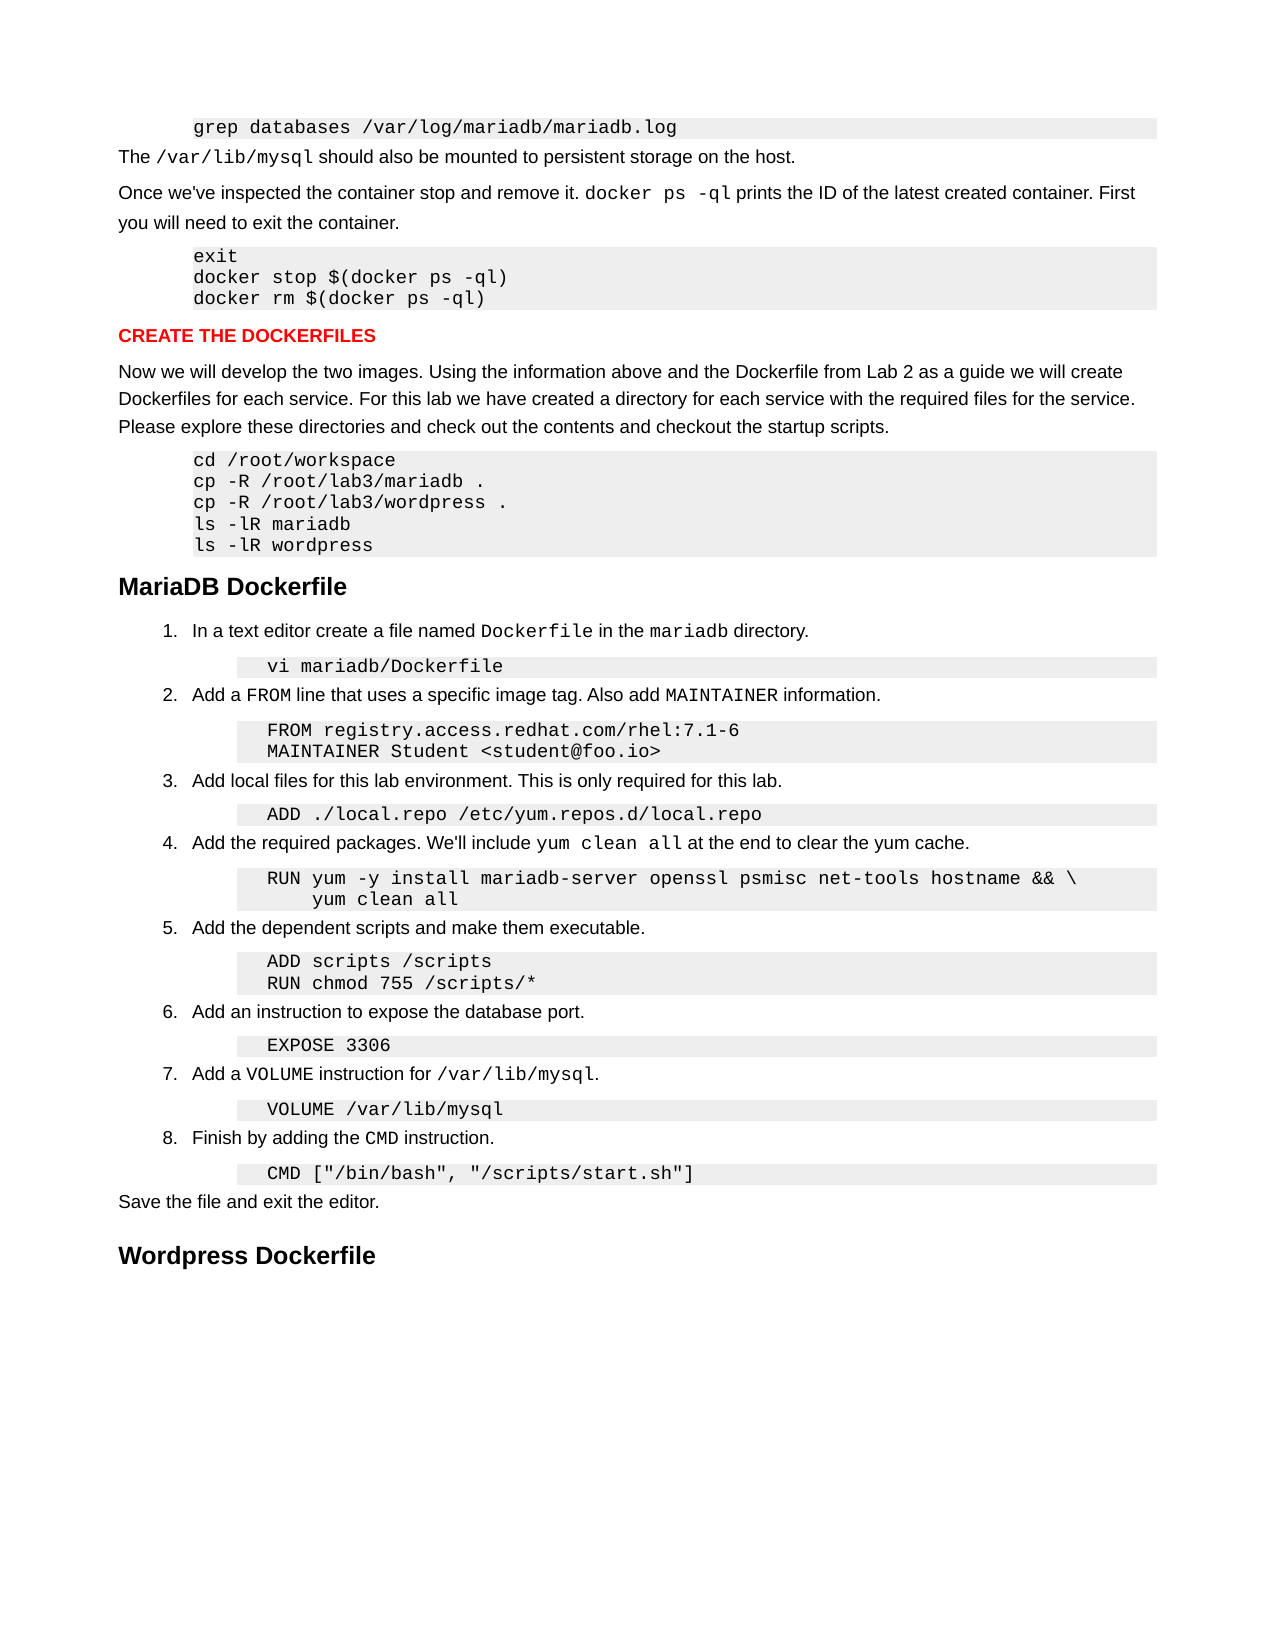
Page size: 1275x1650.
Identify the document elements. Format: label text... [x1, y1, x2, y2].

list Add an instruction to expose the database port. [162, 1001, 1157, 1022]
text Once we've inspected the container stop and remove it. docker ps -ql prints the ID of the latest created container. First you will need to exit the container. [118, 182, 1157, 233]
list Add local files for this lab environment. This is only required for this lab. [162, 769, 1157, 791]
list ADD ./local.repo /etc/yum.repos.d/local.repo [237, 804, 1157, 826]
list Add the required packages. We'll include yum clean all at the end to clear the yum cache. [162, 832, 1157, 855]
list In a text editor create a file named Dockerfile in the mariadb directory. [162, 620, 1157, 643]
text grep databases /var/log/mariadb/mariadb.log [193, 118, 1157, 139]
text docker stop $(docker ps -ql) [193, 268, 1157, 289]
text docker rm $(docker ps -ql) [193, 289, 1157, 310]
text ls -lR wordpress [193, 536, 1157, 557]
text Now we will develop the two images. Using the information above and the Dockerfile from Lab 2 as a guide we will create Dockerfiles for each service. For this lab we have created a directory for each service with the required files for the service. Please explore these directories and check out the contents and checkout the startup scripts. [118, 360, 1157, 437]
list EXPOSE 3306 [237, 1036, 1157, 1057]
list VOLUME /var/lib/mysql [237, 1100, 1157, 1121]
text exit [193, 247, 1157, 268]
text cp -R /root/lab3/mariadb . [193, 472, 1157, 493]
text cp -R /root/lab3/wordpress . [193, 493, 1157, 514]
list MAINTAINER Student <student@foo.io> [237, 742, 1157, 763]
list yum clean all [237, 890, 1157, 911]
list Add a VOLUME instruction for /var/lib/mysql. [162, 1063, 1157, 1086]
list CMD ["/bin/bash", "/scripts/start.sh"] [237, 1164, 1157, 1185]
list Add the dependent scripts and make them executable. [162, 917, 1157, 939]
text MariaDB Dockerfile [118, 572, 1157, 601]
list RUN chmod 755 /scripts/* [237, 973, 1157, 995]
text The /var/lib/mysql should also be mounted to persistent storage on the host. [118, 145, 1157, 169]
text Save the file and exit the editor. [118, 1191, 1157, 1213]
list Add a FROM line that uses a specific image tag. Also add MAINTAINER information. [162, 684, 1157, 707]
text Create the Dockerfiles [118, 325, 1157, 347]
list FROM registry.access.redhat.com/rhel:7.1-6 [237, 721, 1157, 742]
list ADD scripts /scripts [237, 952, 1157, 973]
list RUN yum -y install mariadb-server openssl psmisc net-tools hostname && \ [237, 868, 1157, 890]
text cd /root/workspace [193, 451, 1157, 472]
list vi mariadb/Dockerfile [237, 657, 1157, 678]
text ls -lR mariadb [193, 514, 1157, 536]
text Wordpress Dockerfile [118, 1241, 1157, 1270]
list Finish by adding the CMD instruction. [162, 1127, 1157, 1150]
